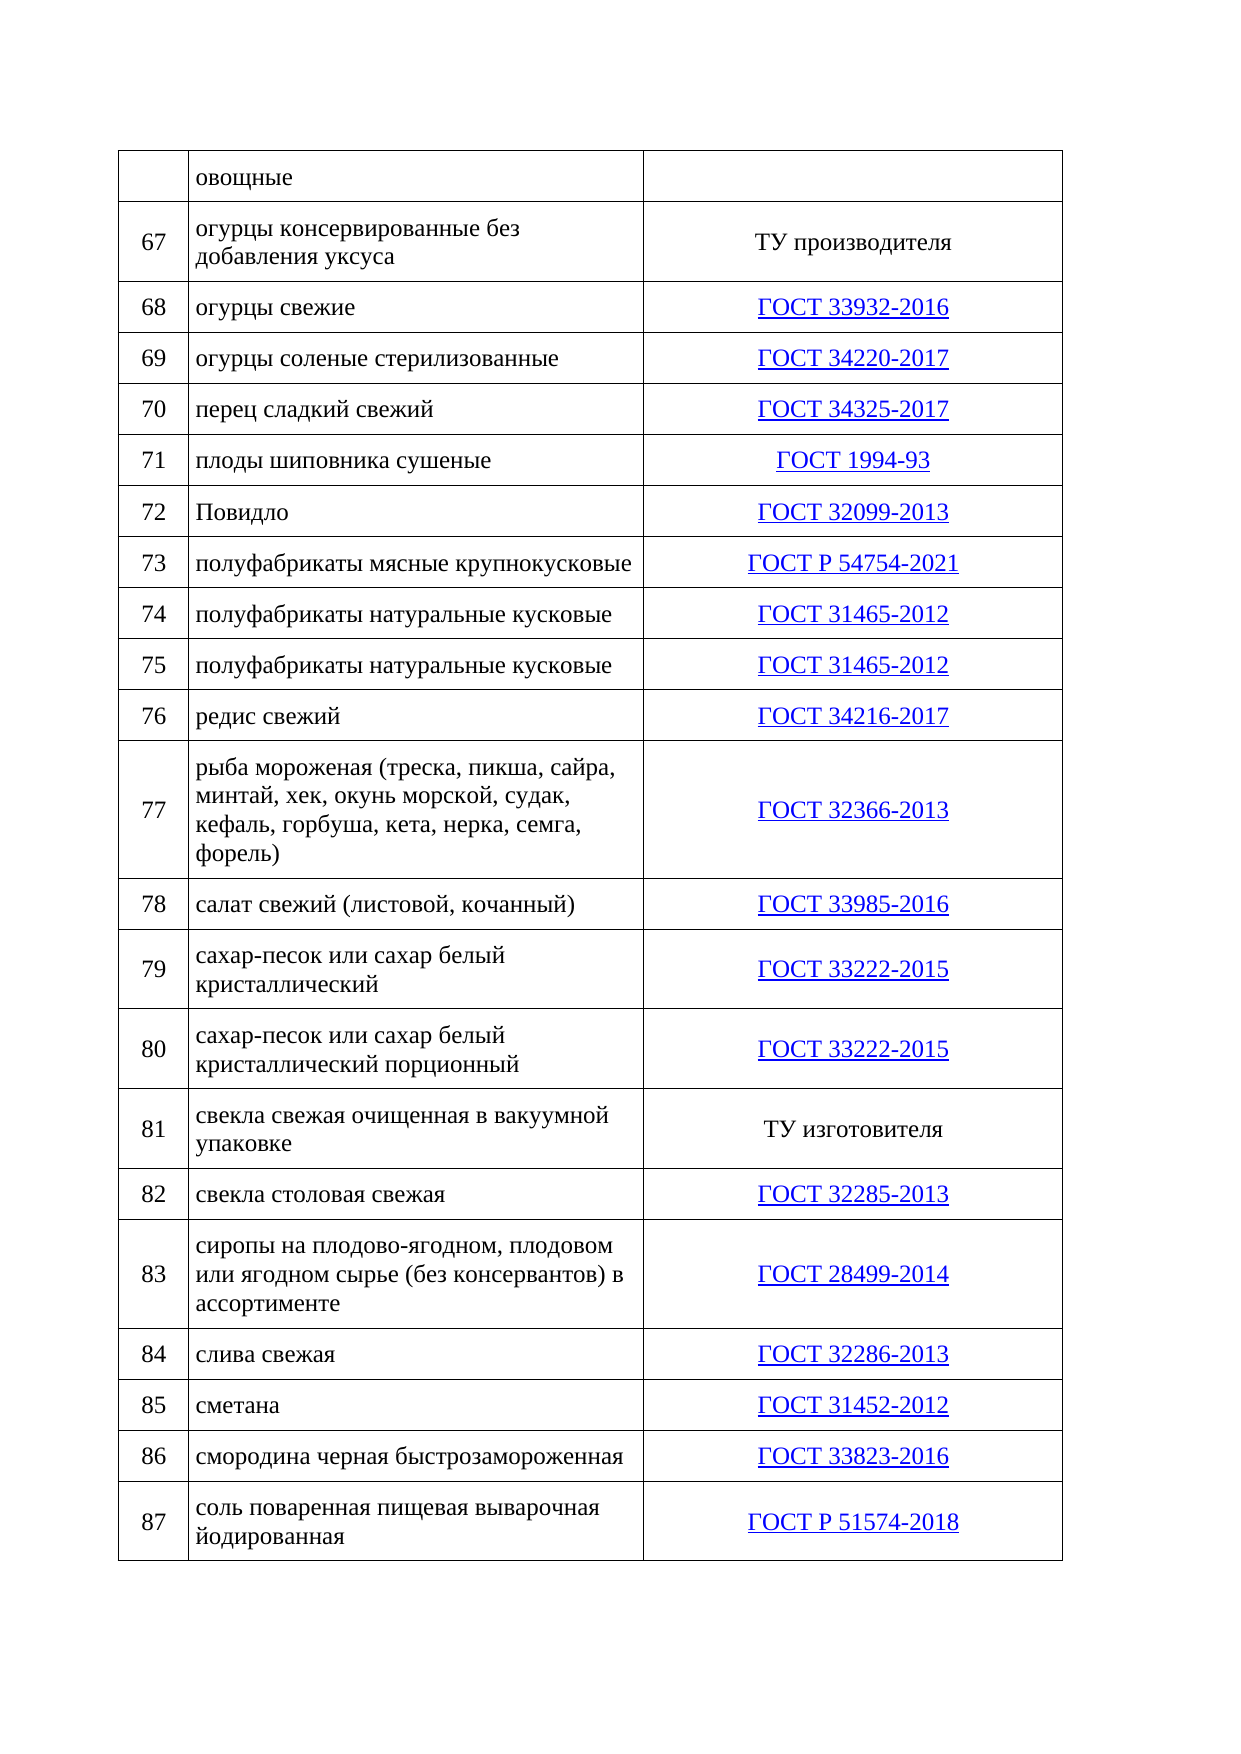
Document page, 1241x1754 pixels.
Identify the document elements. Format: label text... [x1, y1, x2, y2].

table_cell ГОСТ 34216-2017 [644, 690, 1062, 740]
table_cell ГОСТ 34325-2017 [644, 384, 1062, 434]
table_cell перец сладкий свежий [189, 384, 643, 434]
table_cell свекла столовая свежая [189, 1169, 643, 1219]
table_cell сахар-песок или сахар белый кристаллический порционный [189, 1009, 643, 1088]
table_cell сахар-песок или сахар белый кристаллический [189, 930, 643, 1008]
table_cell 71 [119, 435, 188, 485]
table_cell ГОСТ 31452-2012 [644, 1380, 1062, 1429]
table_cell 73 [119, 537, 188, 587]
table_cell ГОСТ 33932-2016 [644, 282, 1062, 332]
table_cell 75 [119, 639, 188, 689]
table_cell ГОСТ 33222-2015 [644, 1009, 1062, 1088]
table_cell [119, 151, 188, 201]
table_cell ГОСТ 31465-2012 [644, 588, 1062, 638]
table_cell сметана [189, 1380, 643, 1429]
table_cell ГОСТ 34220-2017 [644, 333, 1062, 383]
table_cell 86 [119, 1431, 188, 1481]
table_cell салат свежий (листовой, кочанный) [189, 879, 643, 928]
table_cell 78 [119, 879, 188, 928]
table_cell ГОСТ 33985-2016 [644, 879, 1062, 928]
table_cell 84 [119, 1329, 188, 1378]
table_cell огурцы консервированные без добавления уксуса [189, 202, 643, 281]
table_cell 83 [119, 1220, 188, 1327]
table_cell 87 [119, 1482, 188, 1560]
table_cell соль поваренная пищевая выварочная йодированная [189, 1482, 643, 1560]
table_cell редис свежий [189, 690, 643, 740]
table_cell 67 [119, 202, 188, 281]
table_cell свекла свежая очищенная в вакуумной упаковке [189, 1089, 643, 1168]
table_cell смородина черная быстрозамороженная [189, 1431, 643, 1481]
table_cell ТУ изготовителя [644, 1089, 1062, 1168]
table_cell рыба мороженая (треска, пикша, сайра, минтай, хек, окунь морской, судак, кефаль, горбуша, кета, нерка, семга, форель) [189, 741, 643, 877]
table_cell 70 [119, 384, 188, 434]
table_cell ГОСТ 28499-2014 [644, 1220, 1062, 1327]
table_cell плоды шиповника сушеные [189, 435, 643, 485]
table_cell овощные [189, 151, 643, 201]
table_cell 77 [119, 741, 188, 877]
table_cell ГОСТ 31465-2012 [644, 639, 1062, 689]
table_cell [644, 151, 1062, 201]
table_cell 74 [119, 588, 188, 638]
table_cell 82 [119, 1169, 188, 1219]
table_cell 68 [119, 282, 188, 332]
table_cell огурцы свежие [189, 282, 643, 332]
table_cell 81 [119, 1089, 188, 1168]
table_cell сиропы на плодово-ягодном, плодовом или ягодном сырье (без консервантов) в ассортименте [189, 1220, 643, 1327]
table_cell 72 [119, 486, 188, 536]
table_cell 85 [119, 1380, 188, 1429]
table_cell ГОСТ 32286-2013 [644, 1329, 1062, 1378]
table_cell ГОСТ Р 54754-2021 [644, 537, 1062, 587]
table_cell ГОСТ 32099-2013 [644, 486, 1062, 536]
table_cell ГОСТ Р 51574-2018 [644, 1482, 1062, 1560]
table_cell полуфабрикаты мясные крупнокусковые [189, 537, 643, 587]
table_cell 79 [119, 930, 188, 1008]
table_cell ГОСТ 33222-2015 [644, 930, 1062, 1008]
table_cell ГОСТ 32366-2013 [644, 741, 1062, 877]
table_cell 69 [119, 333, 188, 383]
table_cell полуфабрикаты натуральные кусковые [189, 639, 643, 689]
table_cell 76 [119, 690, 188, 740]
table_cell ТУ производителя [644, 202, 1062, 281]
table_cell Повидло [189, 486, 643, 536]
table_cell огурцы соленые стерилизованные [189, 333, 643, 383]
table_cell ГОСТ 1994-93 [644, 435, 1062, 485]
table_cell слива свежая [189, 1329, 643, 1378]
table_cell 80 [119, 1009, 188, 1088]
table_cell ГОСТ 33823-2016 [644, 1431, 1062, 1481]
table_cell полуфабрикаты натуральные кусковые [189, 588, 643, 638]
table_cell ГОСТ 32285-2013 [644, 1169, 1062, 1219]
